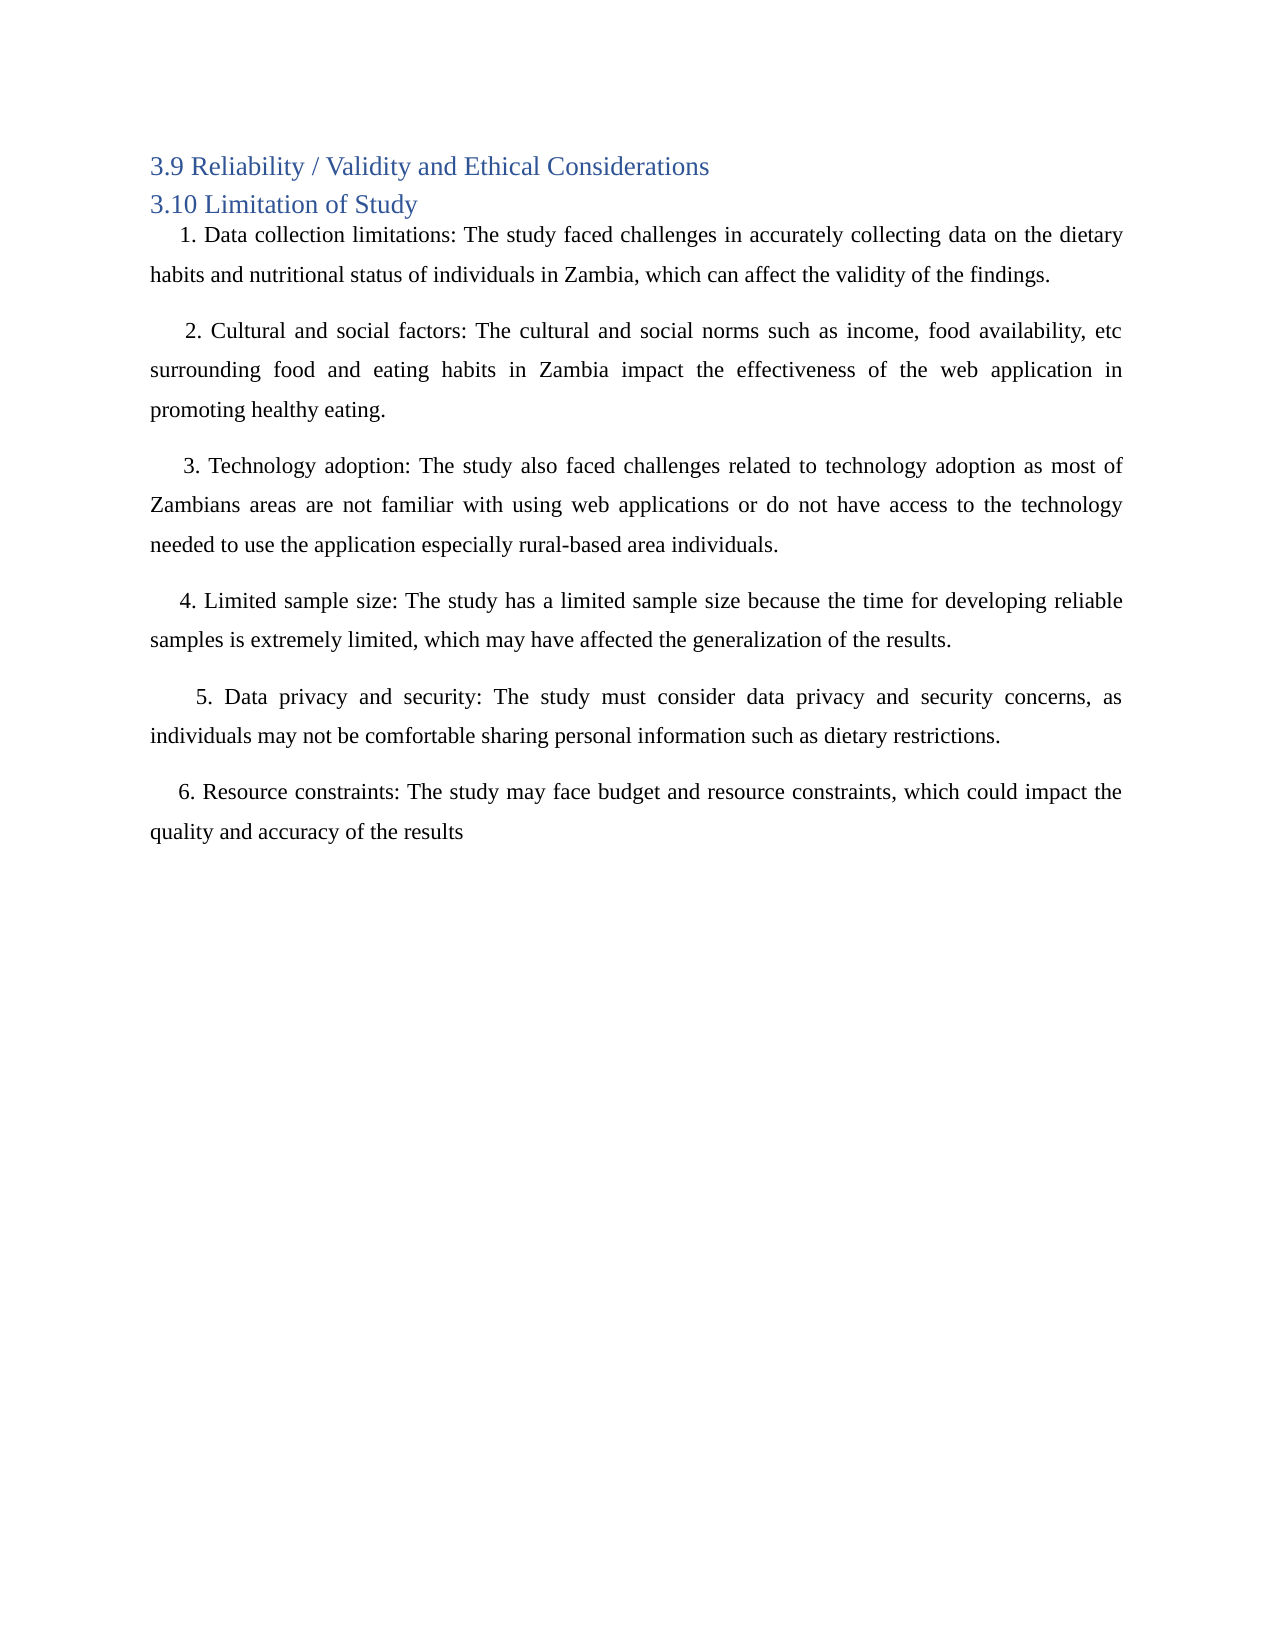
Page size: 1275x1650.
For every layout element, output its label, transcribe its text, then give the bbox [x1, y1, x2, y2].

subtitle 3.10 Limitation of Study [150, 188, 1125, 219]
text 4. Limited sample size: The study has a limited sample size because the time for developing reliable samples is extremely limited, which may have affected the generalization of the results. [150, 587, 1125, 653]
text 6. Resource constraints: The study may face budget and resource constraints, which could impact the quality and accuracy of the results [150, 778, 1125, 844]
text 1. Data collection limitations: The study faced challenges in accurately collecting data on the dietary habits and nutritional status of individuals in Zambia, which can affect the validity of the findings. [150, 221, 1125, 287]
text 2. Cultural and social factors: The cultural and social norms such as income, food availability, etc surrounding food and eating habits in Zambia impact the effectiveness of the web application in promoting healthy eating. [150, 317, 1125, 422]
text 5. Data privacy and security: The study must consider data privacy and security concerns, as individuals may not be comfortable sharing personal information such as dietary restrictions. [150, 683, 1125, 748]
text 3. Technology adoption: The study also faced challenges related to technology adoption as most of Zambians areas are not familiar with using web applications or do not have access to the technology needed to use the application especially rural-based area individuals. [150, 452, 1125, 557]
subtitle 3.9 Reliability / Validity and Ethical Considerations [150, 150, 1125, 181]
